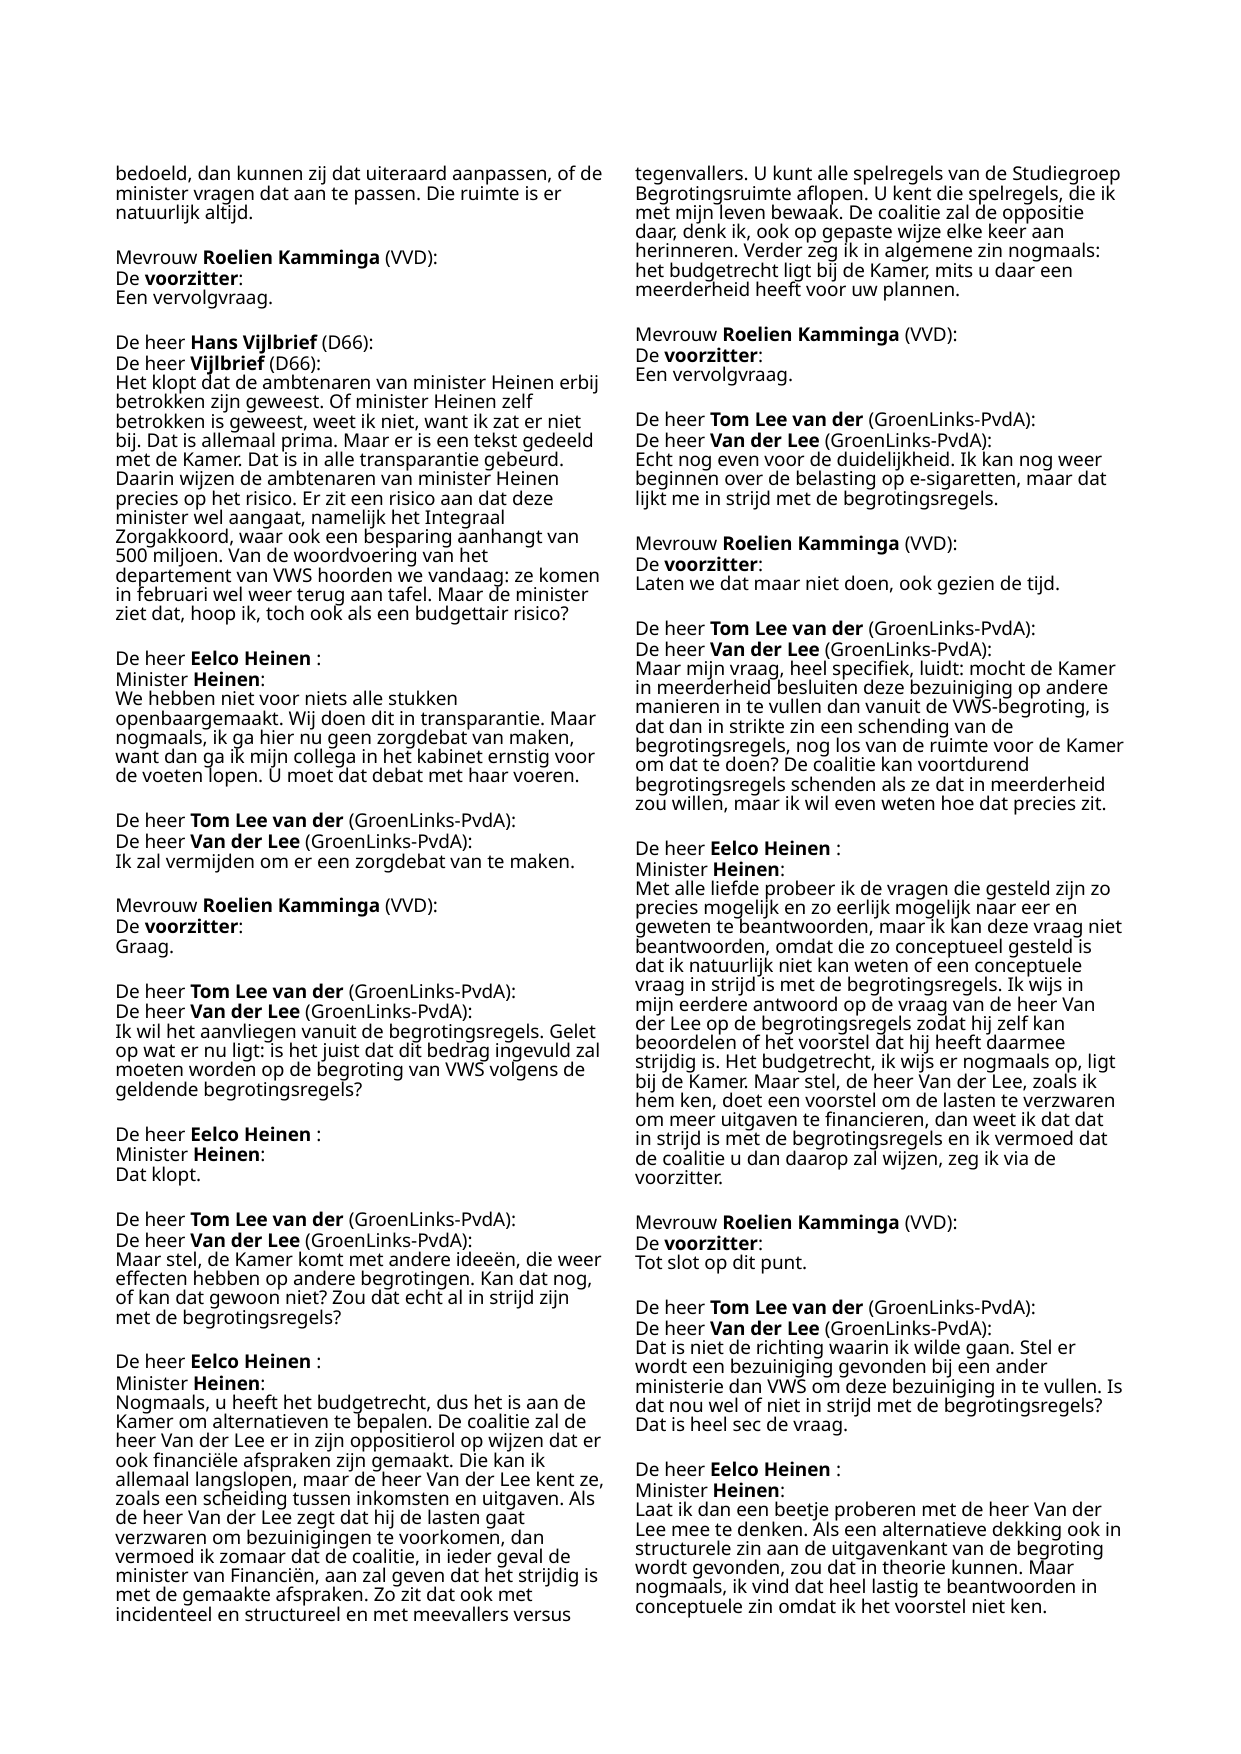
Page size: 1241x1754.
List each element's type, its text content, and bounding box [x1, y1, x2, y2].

text Maar stel, de Kamer komt met andere ideeën, die weer effecten hebben op andere begrotingen. Kan dat nog, of kan dat gewoon niet? Zou dat echt al in strijd zijn met de begrotingsregels? [115, 1251, 605, 1328]
text De heer Hans Vijlbrief (D66): [115, 329, 605, 355]
text Tot slot op dit punt. [635, 1254, 1125, 1273]
text Maar mijn vraag, heel specifiek, luidt: mocht de Kamer in meerderheid besluiten deze bezuiniging op andere manieren in te vullen dan vanuit de VWS-begroting, is dat dan in strikte zin een schending van de begrotingsregels, nog los van de ruimte voor de Kamer om dat te doen? De coalitie kan voortdurend begrotingsregels schenden als ze dat in meerderheid zou willen, maar ik wil even weten hoe dat precies zit. [635, 660, 1125, 814]
text De heer Van der Lee (GroenLinks-PvdA): [635, 432, 1125, 451]
text De heer Van der Lee (GroenLinks-PvdA): [635, 1320, 1125, 1339]
text De voorzitter: [635, 347, 1125, 366]
text De heer Eelco Heinen : [115, 1349, 605, 1374]
text Echt nog even voor de duidelijkheid. Ik kan nog weer beginnen over de belasting op e-sigaretten, maar dat lijkt me in strijd met de begrotingsregels. [635, 451, 1125, 509]
text Mevrouw Roelien Kamminga (VVD): [635, 530, 1125, 556]
text De heer Van der Lee (GroenLinks-PvdA): [635, 641, 1125, 660]
text We hebben niet voor niets alle stukken openbaargemaakt. Wij doen dit in transparantie. Maar nogmaals, ik ga hier nu geen zorgdebat van maken, want dan ga ik mijn collega in het kabinet ernstig voor de voeten lopen. U moet dat debat met haar voeren. [115, 690, 605, 787]
text De heer Eelco Heinen : [635, 1456, 1125, 1482]
text Een vervolgvraag. [115, 289, 605, 308]
text Het klopt dat de ambtenaren van minister Heinen erbij betrokken zijn geweest. Of minister Heinen zelf betrokken is geweest, weet ik niet, want ik zat er niet bij. Dat is allemaal prima. Maar er is een tekst gedeeld met de Kamer. Dat is in alle transparantie gebeurd. Daarin wijzen de ambtenaren van minister Heinen precies op het risico. Er zit een risico aan dat deze minister wel aangaat, namelijk het Integraal Zorgakkoord, waar ook een besparing aanhangt van 500 miljoen. Van de woordvoering van het departement van VWS hoorden we vandaag: ze komen in februari wel weer terug aan tafel. Maar de minister ziet dat, hoop ik, toch ook als een budgettair risico? [115, 374, 605, 624]
text Nogmaals, u heeft het budgetrecht, dus het is aan de Kamer om alternatieven te bepalen. De coalitie zal de heer Van der Lee er in zijn oppositierol op wijzen dat er ook financiële afspraken zijn gemaakt. Die kan ik allemaal langslopen, maar de heer Van der Lee kent ze, zoals een scheiding tussen inkomsten en uitgaven. Als de heer Van der Lee zegt dat hij de lasten gaat verzwaren om bezuinigingen te voorkomen, dan vermoed ik zomaar dat de coalitie, in ieder geval de minister van Financiën, aan zal geven dat het strijdig is met de gemaakte afspraken. Zo zit dat ook met incidenteel en structureel en met meevallers versus [115, 1394, 605, 1625]
text tegenvallers. U kunt alle spelregels van de Studiegroep Begrotingsruimte aflopen. U kent die spelregels, die ik met mijn leven bewaak. De coalitie zal de oppositie daar, denk ik, ook op gepaste wijze elke keer aan herinneren. Verder zeg ik in algemene zin nogmaals: het budgetrecht ligt bij de Kamer, mits u daar een meerderheid heeft voor uw plannen. [635, 165, 1125, 300]
text Mevrouw Roelien Kamminga (VVD): [115, 893, 605, 918]
text Ik zal vermijden om er een zorgdebat van te maken. [115, 853, 605, 872]
text Minister Heinen: [115, 671, 605, 690]
text Minister Heinen: [115, 1146, 605, 1166]
text Een vervolgvraag. [635, 366, 1125, 385]
text Mevrouw Roelien Kamminga (VVD): [635, 321, 1125, 347]
text Laten we dat maar niet doen, ook gezien de tijd. [635, 575, 1125, 594]
text Graag. [115, 938, 605, 957]
text bedoeld, dan kunnen zij dat uiteraard aanpassen, of de minister vragen dat aan te passen. Die ruimte is er natuurlijk altijd. [115, 165, 605, 223]
text Dat klopt. [115, 1166, 605, 1185]
text De heer Eelco Heinen : [115, 645, 605, 671]
text De voorzitter: [115, 270, 605, 289]
text Laat ik dan een beetje proberen met de heer Van der Lee mee te denken. Als een alternatieve dekking ook in structurele zin aan de uitgavenkant van de begroting wordt gevonden, zou dat in theorie kunnen. Maar nogmaals, ik vind dat heel lastig te beantwoorden in conceptuele zin omdat ik het voorstel niet ken. [635, 1501, 1125, 1617]
text Minister Heinen: [635, 861, 1125, 880]
text De heer Eelco Heinen : [635, 835, 1125, 861]
text De heer Tom Lee van der (GroenLinks-PvdA): [635, 615, 1125, 641]
text De heer Eelco Heinen : [115, 1121, 605, 1146]
text De heer Tom Lee van der (GroenLinks-PvdA): [635, 406, 1125, 432]
text De heer Van der Lee (GroenLinks-PvdA): [115, 833, 605, 853]
text Met alle liefde probeer ik de vragen die gesteld zijn zo precies mogelijk en zo eerlijk mogelijk naar eer en geweten te beantwoorden, maar ik kan deze vraag niet beantwoorden, omdat die zo conceptueel gesteld is dat ik natuurlijk niet kan weten of een conceptuele vraag in strijd is met de begrotingsregels. Ik wijs in mijn eerdere antwoord op de vraag van de heer Van der Lee op de begrotingsregels zodat hij zelf kan beoordelen of het voorstel dat hij heeft daarmee strijdig is. Het budgetrecht, ik wijs er nogmaals op, ligt bij de Kamer. Maar stel, de heer Van der Lee, zoals ik hem ken, doet een voorstel om de lasten te verzwaren om meer uitgaven te financieren, dan weet ik dat dat in strijd is met de begrotingsregels en ik vermoed dat de coalitie u dan daarop zal wijzen, zeg ik via de voorzitter. [635, 880, 1125, 1188]
text Mevrouw Roelien Kamminga (VVD): [635, 1209, 1125, 1235]
text De heer Van der Lee (GroenLinks-PvdA): [115, 1232, 605, 1251]
text De voorzitter: [635, 556, 1125, 575]
text De heer Vijlbrief (D66): [115, 355, 605, 374]
text De heer Tom Lee van der (GroenLinks-PvdA): [115, 978, 605, 1003]
text Mevrouw Roelien Kamminga (VVD): [115, 244, 605, 270]
text De heer Tom Lee van der (GroenLinks-PvdA): [115, 1206, 605, 1232]
text De heer Tom Lee van der (GroenLinks-PvdA): [635, 1294, 1125, 1320]
text De voorzitter: [115, 918, 605, 938]
text Minister Heinen: [635, 1482, 1125, 1501]
text Minister Heinen: [115, 1374, 605, 1394]
text De voorzitter: [635, 1235, 1125, 1254]
text Dat is niet de richting waarin ik wilde gaan. Stel er wordt een bezuiniging gevonden bij een ander ministerie dan VWS om deze bezuiniging in te vullen. Is dat nou wel of niet in strijd met de begrotingsregels? Dat is heel sec de vraag. [635, 1339, 1125, 1436]
text De heer Tom Lee van der (GroenLinks-PvdA): [115, 808, 605, 833]
text De heer Van der Lee (GroenLinks-PvdA): [115, 1003, 605, 1023]
text Ik wil het aanvliegen vanuit de begrotingsregels. Gelet op wat er nu ligt: is het juist dat dit bedrag ingevuld zal moeten worden op de begroting van VWS volgens de geldende begrotingsregels? [115, 1023, 605, 1100]
